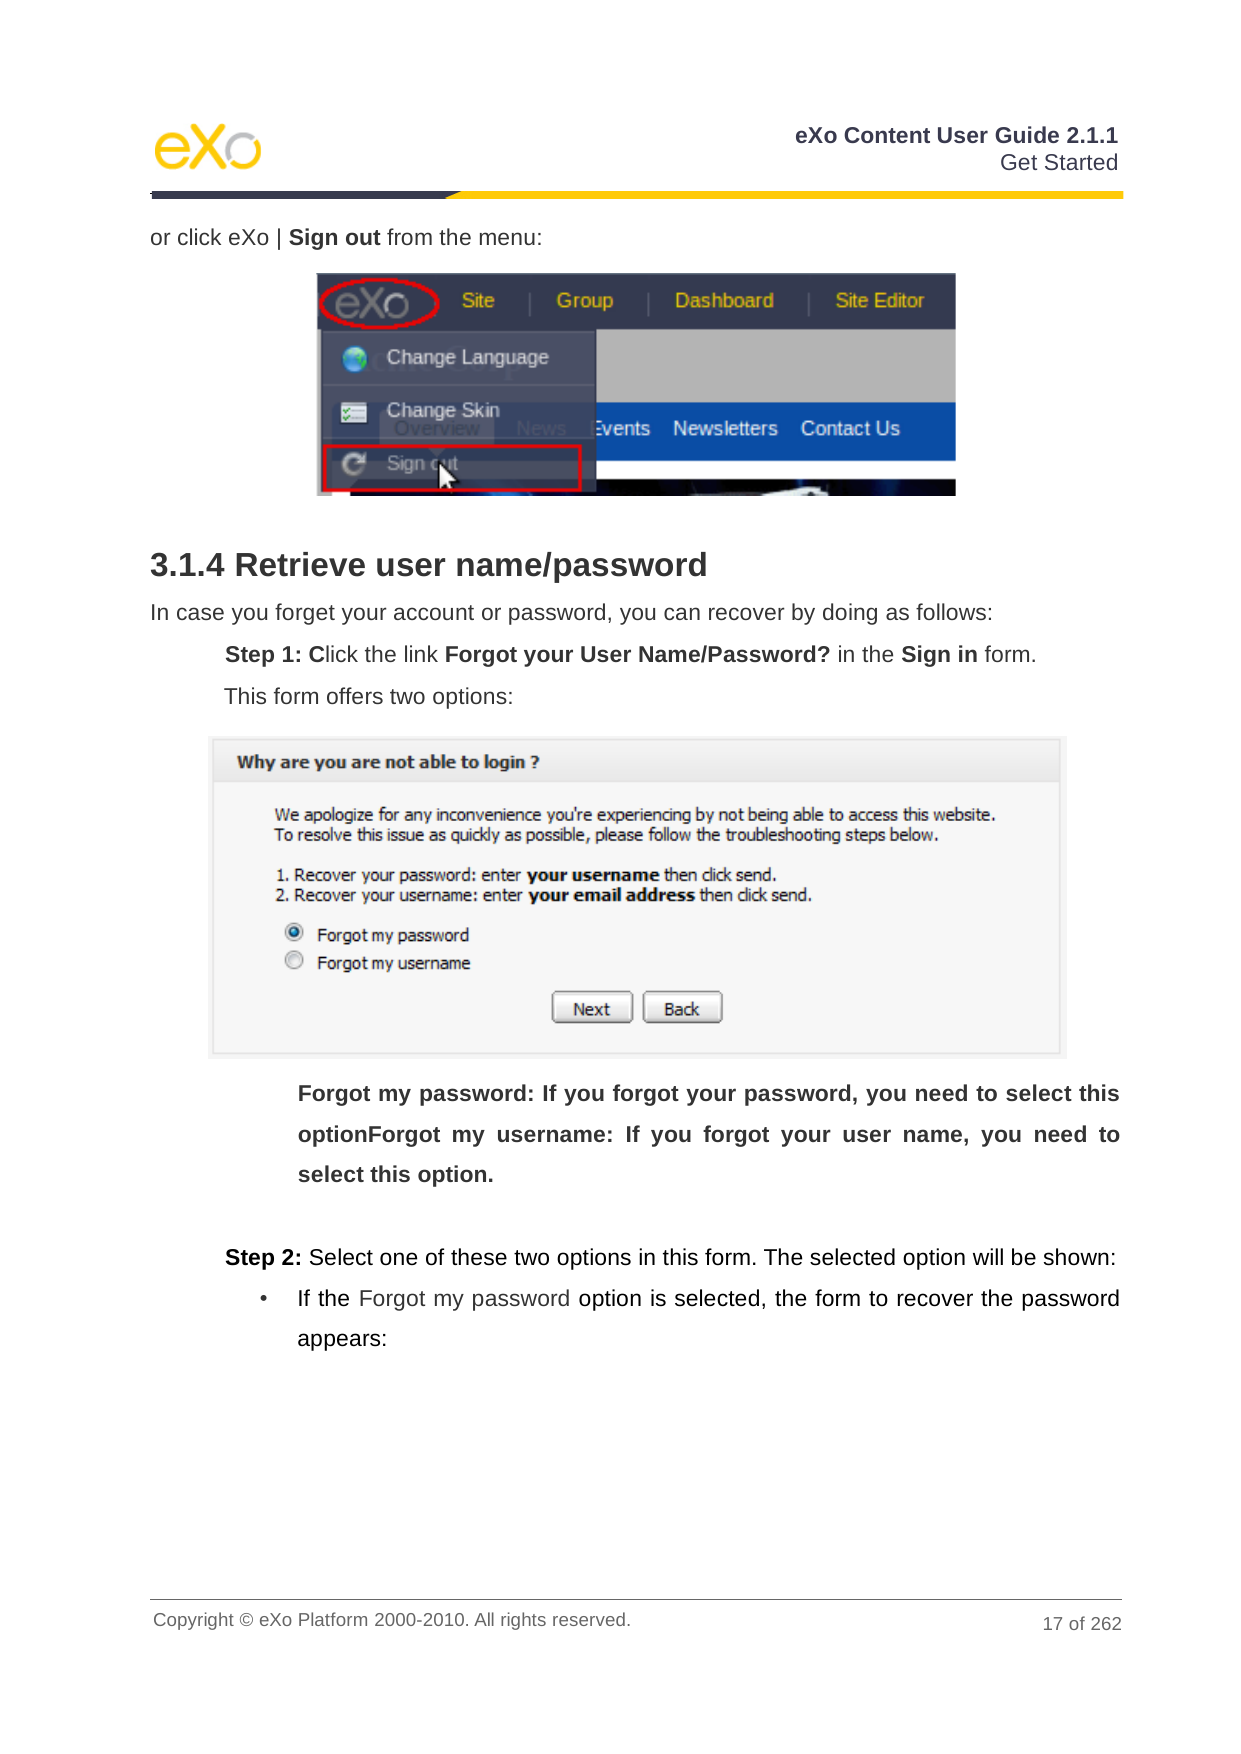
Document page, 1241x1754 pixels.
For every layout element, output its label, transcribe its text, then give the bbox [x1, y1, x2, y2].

subtitle Retrieve user name/password [150, 545, 1122, 583]
picture [151, 191, 1124, 199]
text or click eXo | Sign out from the menu: [150, 223, 1122, 251]
picture [155, 123, 262, 170]
text This form offers two options: [223, 683, 1122, 710]
list Step 2: Select one of these two options in this form. The selected option will be shown: [187, 1243, 1122, 1270]
picture [208, 736, 1067, 1059]
text In case you forget your account or password, you can recover by doing as follows: [150, 598, 1122, 626]
picture [316, 273, 956, 496]
list If the Forgot my password option is selected, the form to recover the password appears: [259, 1284, 1122, 1352]
list Step 1: Click the link Forgot your User Name/Password? in the Sign in form. [187, 641, 1122, 668]
